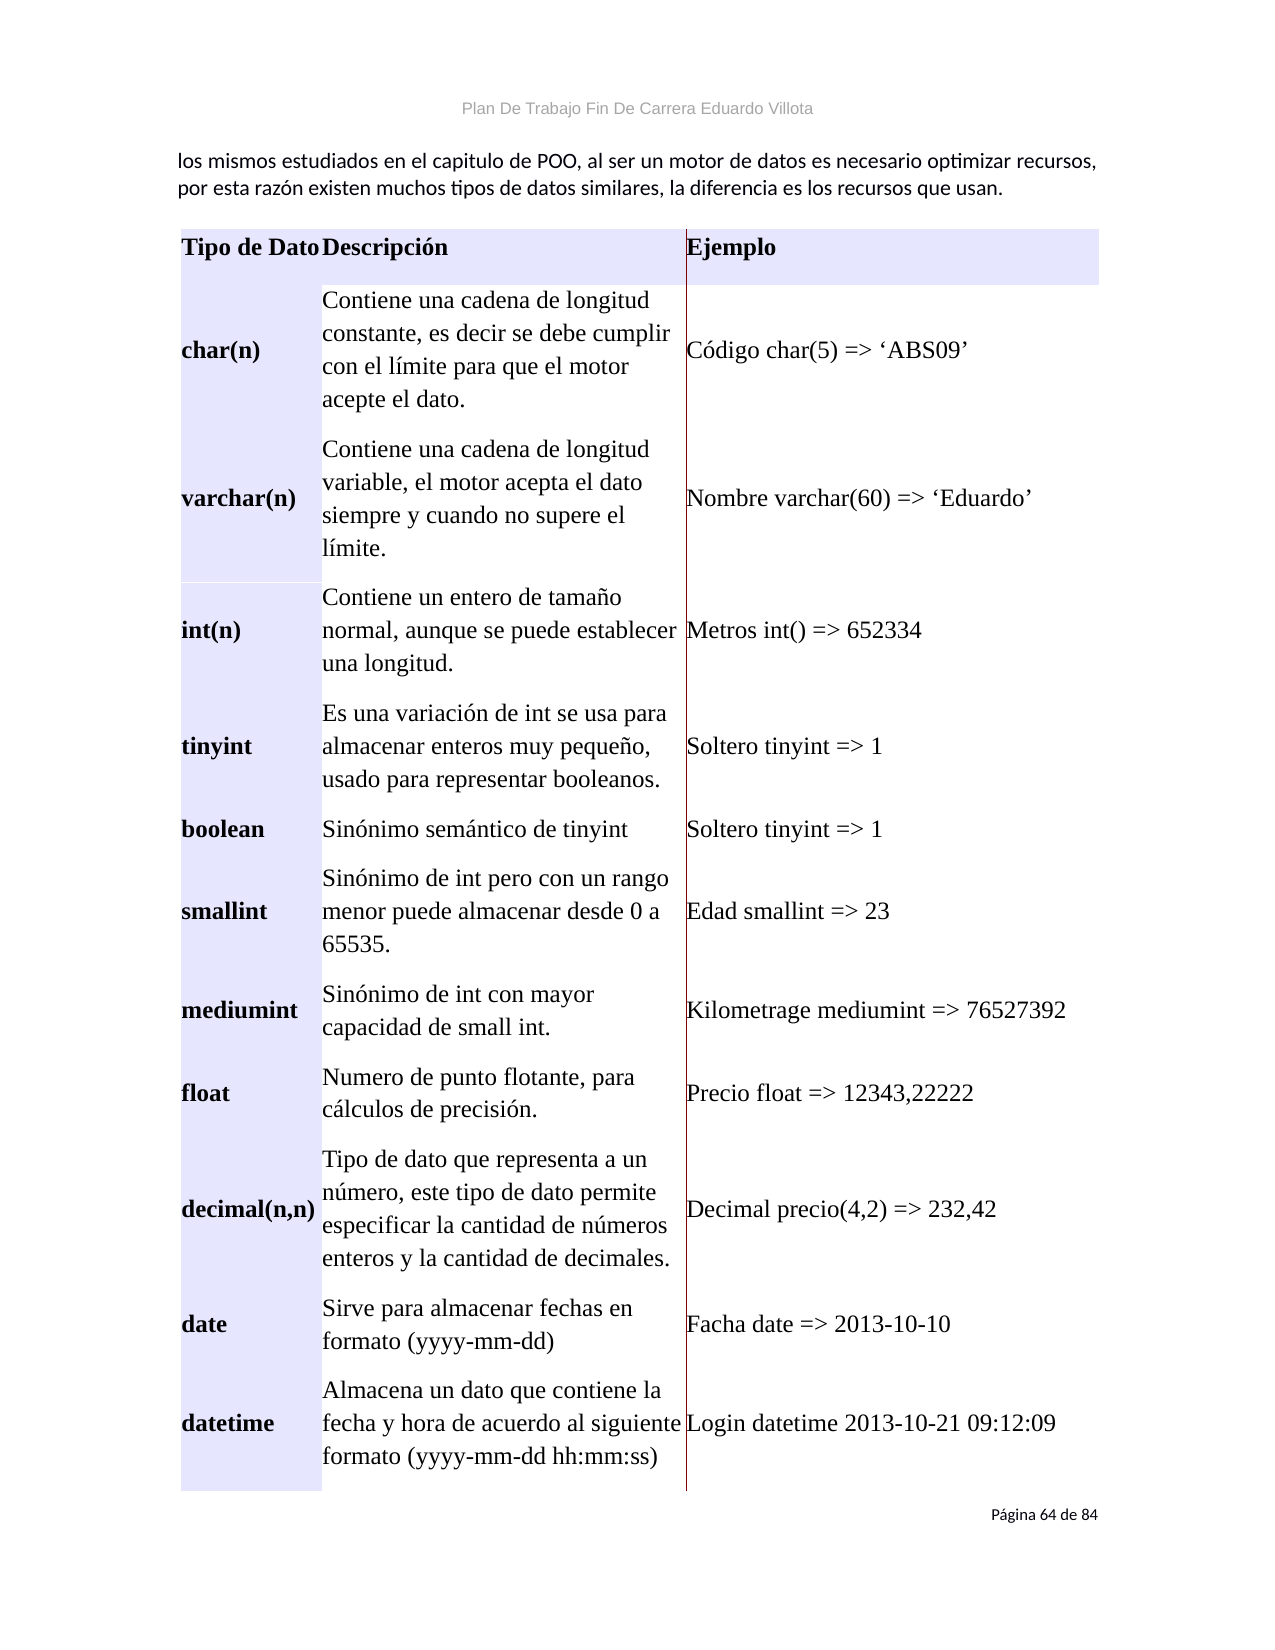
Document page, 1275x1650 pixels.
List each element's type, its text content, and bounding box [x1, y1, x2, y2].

table_cell Numero de punto flotante, para cálculos de precisión. [322, 1062, 686, 1144]
table_cell Contiene un entero de tamaño normal, aunque se puede establecer una longitud. [322, 583, 686, 698]
table_cell float [181, 1062, 322, 1144]
table_cell Nombre varchar(60) => ‘Eduardo’ [687, 434, 1099, 582]
table_header Ejemplo [687, 229, 1099, 285]
table_cell Contiene una cadena de longitud variable, el motor acepta el dato siempre y cuando no supere el límite. [322, 434, 686, 582]
table_header Tipo de Dato [181, 229, 322, 285]
table_cell Sirve para almacenar fechas en formato (yyyy-mm-dd) [322, 1293, 686, 1375]
table_cell Precio float => 12343,22222 [687, 1062, 1099, 1144]
table_cell Soltero tinyint => 1 [687, 814, 1099, 863]
text los mismos estudiados en el capitulo de POO, al ser un motor de datos es necesario optimizar recursos, por esta razón existen muchos tipos de datos similares, la diferencia es los recursos que usan. [177, 148, 1098, 201]
table_cell Facha date => 2013-10-10 [687, 1293, 1099, 1375]
table_cell Login datetime 2013-10-21 09:12:09 [687, 1375, 1099, 1491]
table_cell tinyint [181, 698, 322, 814]
table_cell date [181, 1293, 322, 1375]
table_cell Almacena un dato que contiene la fecha y hora de acuerdo al siguiente formato (yyyy-mm-dd hh:mm:ss) [322, 1375, 686, 1491]
table_cell Tipo de dato que representa a un número, este tipo de dato permite especificar la cantidad de números enteros y la cantidad de decimales. [322, 1144, 686, 1293]
table_header Descripción [322, 229, 686, 285]
table_cell Edad smallint => 23 [687, 863, 1099, 979]
table_cell Sinónimo de int pero con un rango menor puede almacenar desde 0 a 65535. [322, 863, 686, 979]
table_cell Metros int() => 652334 [687, 583, 1099, 698]
table_cell varchar(n) [181, 434, 322, 582]
table_cell Kilometrage mediumint => 76527392 [687, 979, 1099, 1062]
table_cell decimal(n,n) [181, 1144, 322, 1293]
table_cell Contiene una cadena de longitud constante, es decir se debe cumplir con el límite para que el motor acepte el dato. [322, 285, 686, 434]
table_cell char(n) [181, 285, 322, 434]
table_cell mediumint [181, 979, 322, 1062]
table_cell Soltero tinyint => 1 [687, 698, 1099, 814]
table_cell Sinónimo de int con mayor capacidad de small int. [322, 979, 686, 1062]
table_cell int(n) [181, 583, 322, 698]
table_cell boolean [181, 814, 322, 863]
table_cell Decimal precio(4,2) => 232,42 [687, 1144, 1099, 1293]
table_cell Es una variación de int se usa para almacenar enteros muy pequeño, usado para representar booleanos. [322, 698, 686, 814]
table_cell datetime [181, 1375, 322, 1491]
table_cell Sinónimo semántico de tinyint [322, 814, 686, 863]
table_cell Código char(5) => ‘ABS09’ [687, 285, 1099, 434]
table_cell smallint [181, 863, 322, 979]
